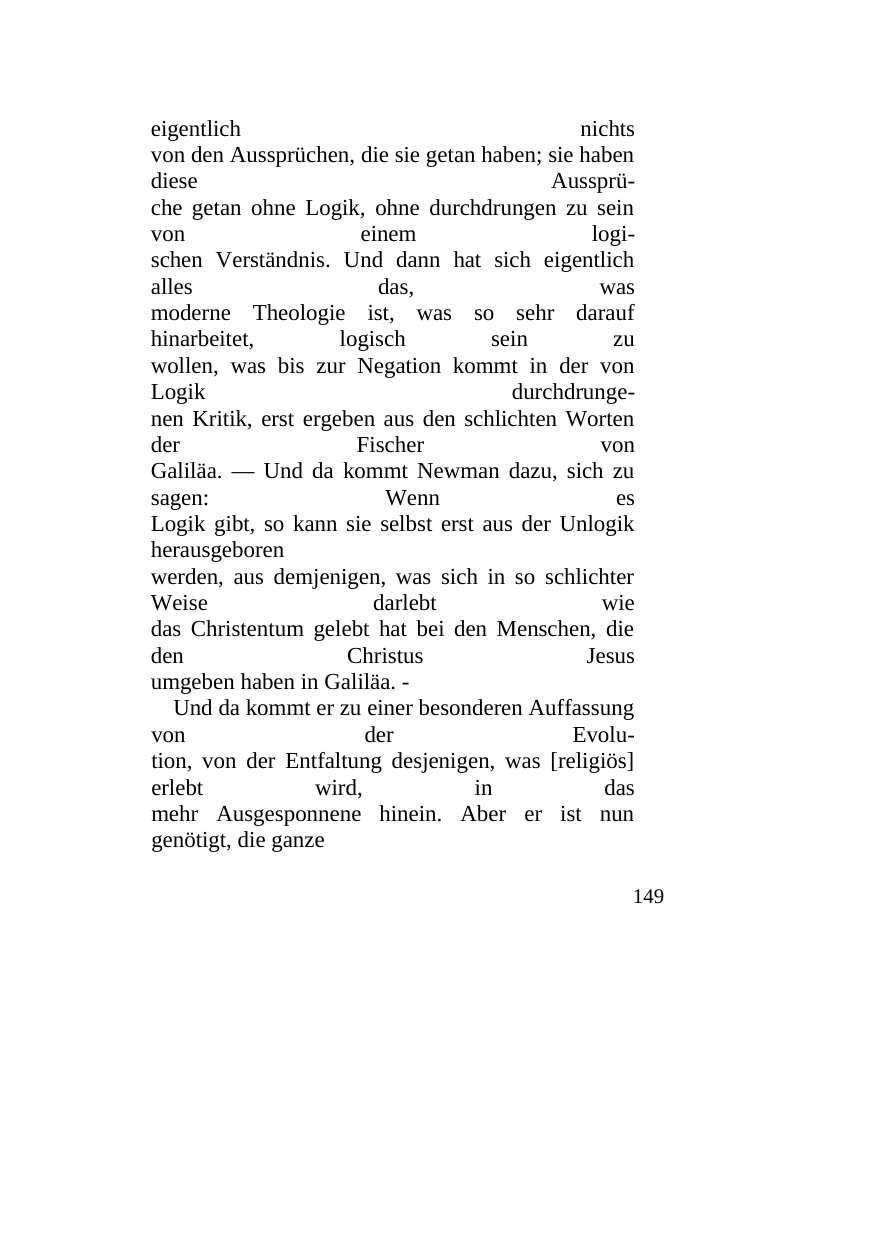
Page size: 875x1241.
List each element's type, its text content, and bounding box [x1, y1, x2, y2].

text eigentlich nichts von den Aussprüchen, die sie getan haben; sie haben diese Aussprü- che getan ohne Logik, ohne durchdrungen zu sein von einem logi- schen Verständnis. Und dann hat sich eigentlich alles das, was moderne Theologie ist, was so sehr darauf hinarbeitet, logisch sein zu wollen, was bis zur Negation kommt in der von Logik durchdrunge- nen Kritik, erst ergeben aus den schlichten Worten der Fischer von Galiläa. — Und da kommt Newman dazu, sich zu sagen: Wenn es Logik gibt, so kann sie selbst erst aus der Unlogik herausgeboren werden, aus demjenigen, was sich in so schlichter Weise darlebt wie das Christentum gelebt hat bei den Menschen, die den Christus Jesus umgeben haben in Galiläa. - [151, 115, 635, 694]
text Und da kommt er zu einer besonderen Auffassung von der Evolu- tion, von der Entfaltung desjenigen, was [religiös] erlebt wird, in das mehr Ausgesponnene hinein. Aber er ist nun genötigt, die ganze [151, 694, 635, 853]
text 149 [633, 884, 736, 908]
